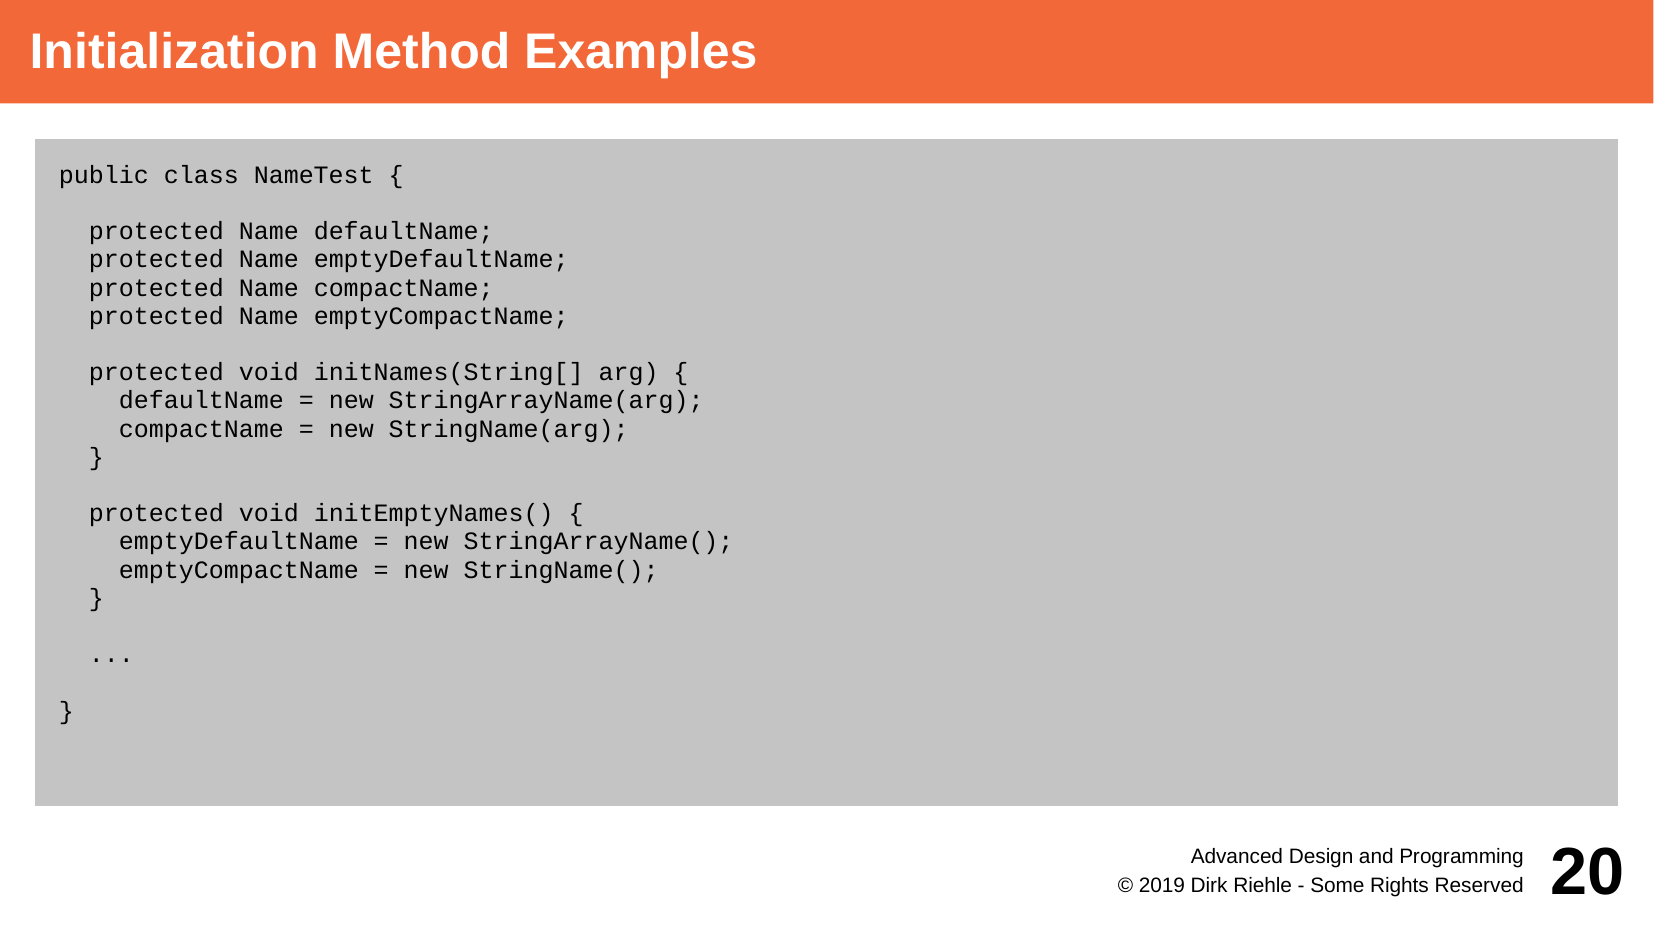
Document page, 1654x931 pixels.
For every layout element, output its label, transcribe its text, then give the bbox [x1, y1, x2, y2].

title Initialization Method Examples [0, 0, 1654, 104]
list public class NameTest { protected Name defaultName; protected Name emptyDefaultName; protected Name compactName; protected Name emptyCompactName; protected void initNames(String[] arg) { defaultName = new StringArrayName(arg); compactName = new StringName(arg); } protected void initEmptyNames() { emptyDefaultName = new StringArrayName(); emptyCompactName = new StringName(); } ... } [29, 132, 1625, 813]
